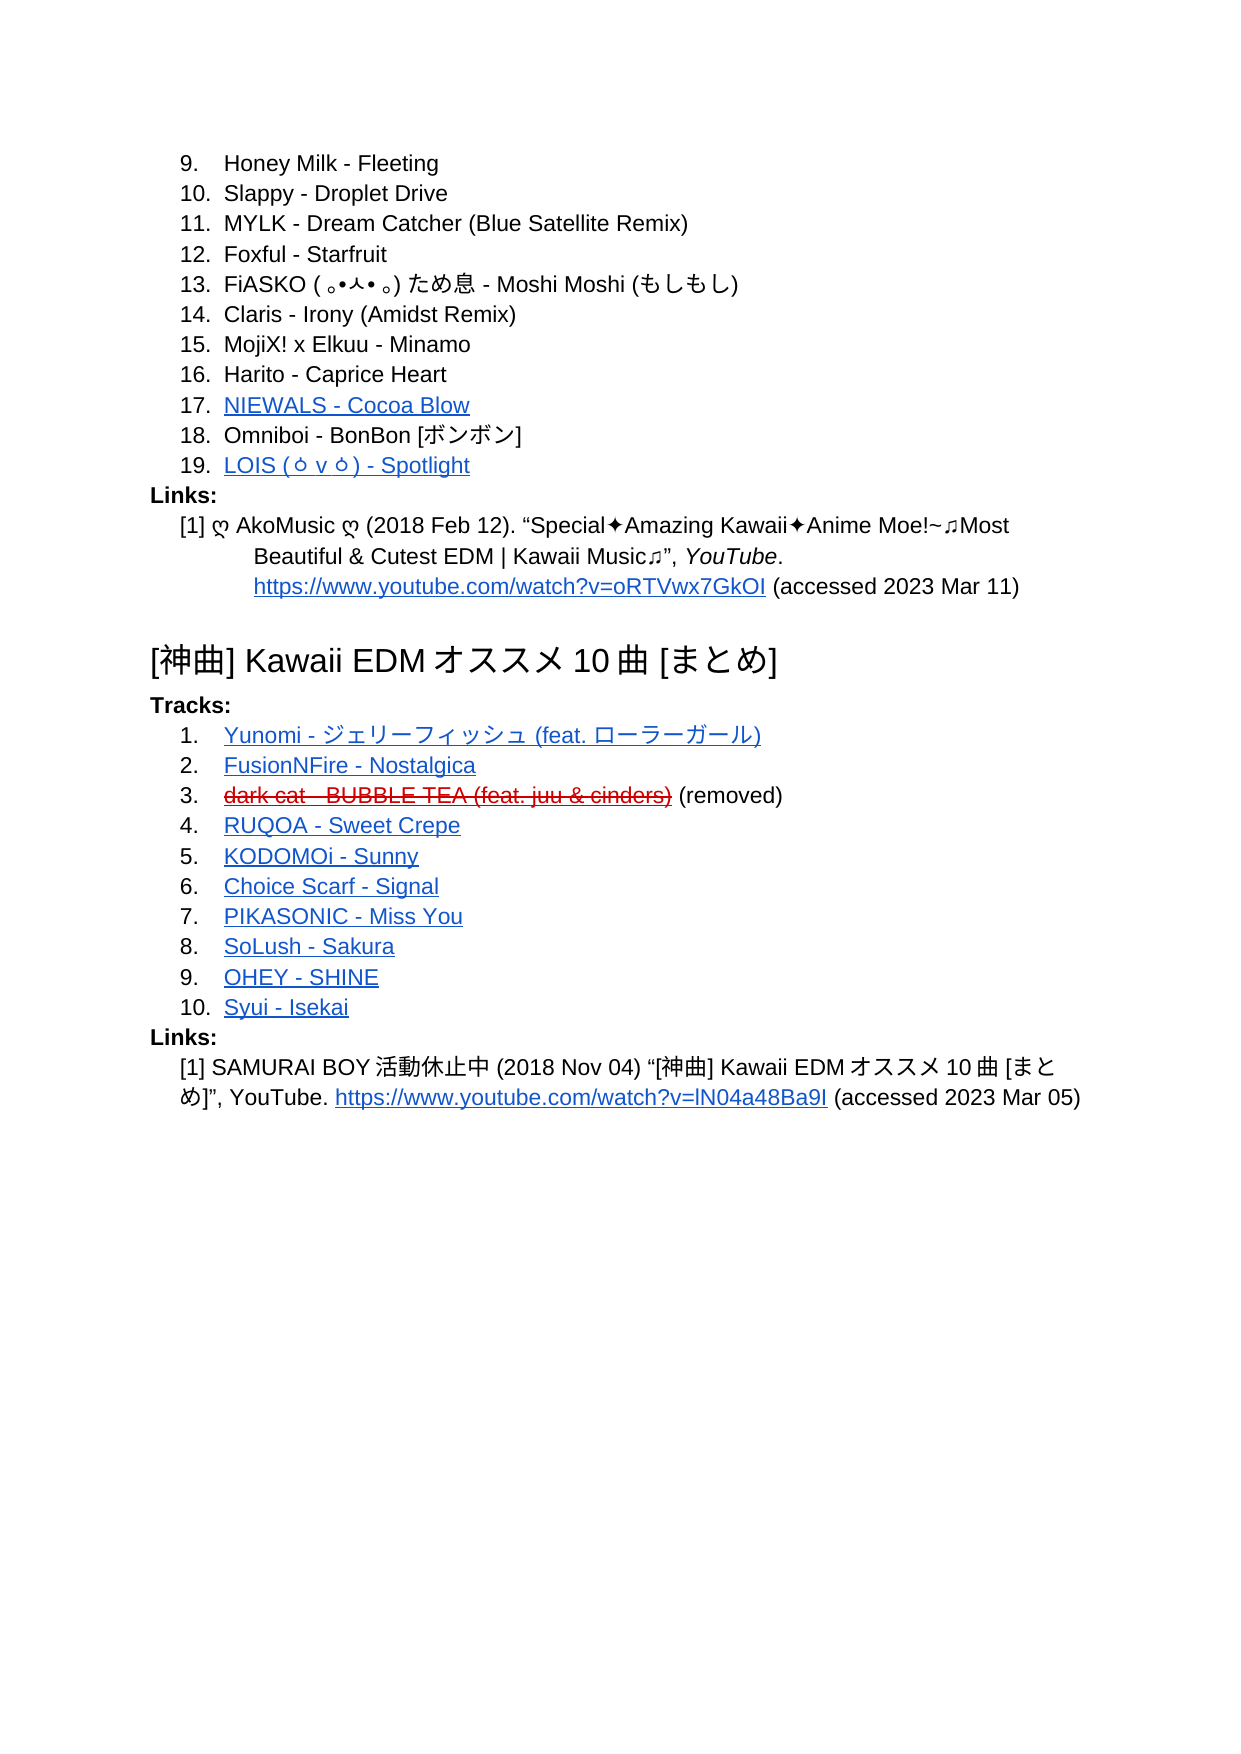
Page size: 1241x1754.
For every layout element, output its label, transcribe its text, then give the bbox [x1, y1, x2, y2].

list Foxful - Starfruit [179, 241, 1090, 267]
list Honey Milk - Fleeting [179, 150, 1090, 176]
text [1] SAMURAI BOY活動休止中 (2018 Nov 04) “[神曲] Kawaii EDMオススメ10曲 [まとめ]”, YouTube. https://www.youtube.com/watch?v=lN04a48Ba9I (accessed 2023 Mar 05) [179, 1054, 1090, 1111]
list FusionNFire - Nostalgica [179, 752, 1090, 778]
list Omniboi - BonBon [ボンボン] [179, 422, 1090, 448]
list PIKASONIC - Miss You [179, 903, 1090, 929]
text [1] ღ AkoMusic ღ (2018 Feb 12). “Special✦Amazing Kawaii✦Anime Moe!~♫Most Beautiful & Cutest EDM | Kawaii Music♫”, YouTube. https://www.youtube.com/watch?v=oRTVwx7GkOI (accessed 2023 Mar 11) [179, 512, 1090, 599]
list LOIS (ㆁvㆁ) - Spotlight [179, 452, 1090, 478]
list KODOMOi - Sunny [179, 843, 1090, 869]
list RUQOA - Sweet Crepe [179, 812, 1090, 839]
list SoLush - Sakura [179, 933, 1090, 959]
text Tracks: [150, 692, 1090, 718]
subtitle [神曲] Kawaii EDMオススメ10曲 [まとめ] [150, 641, 1090, 679]
list Syui - Isekai [179, 994, 1090, 1020]
list MojiX! x Elkuu - Minamo [179, 331, 1090, 358]
text Links: [150, 1024, 1090, 1050]
text Links: [150, 482, 1090, 509]
list NIEWALS - Cocoa Blow [179, 392, 1090, 418]
list FiASKO ( ｡•ㅅ• ｡) ため息 - Moshi Moshi (もしもし) [179, 271, 1090, 297]
list OHEY - SHINE [179, 963, 1090, 990]
list Slappy - Droplet Drive [179, 180, 1090, 207]
list MYLK - Dream Catcher (Blue Satellite Remix) [179, 210, 1090, 237]
list Harito - Caprice Heart [179, 361, 1090, 388]
list Yunomi - ジェリーフィッシュ (feat. ローラーガール) [179, 722, 1090, 748]
list dark cat - BUBBLE TEA (feat. juu & cinders) (removed) [179, 782, 1090, 808]
list Choice Scarf - Signal [179, 873, 1090, 899]
list Claris - Irony (Amidst Remix) [179, 301, 1090, 327]
